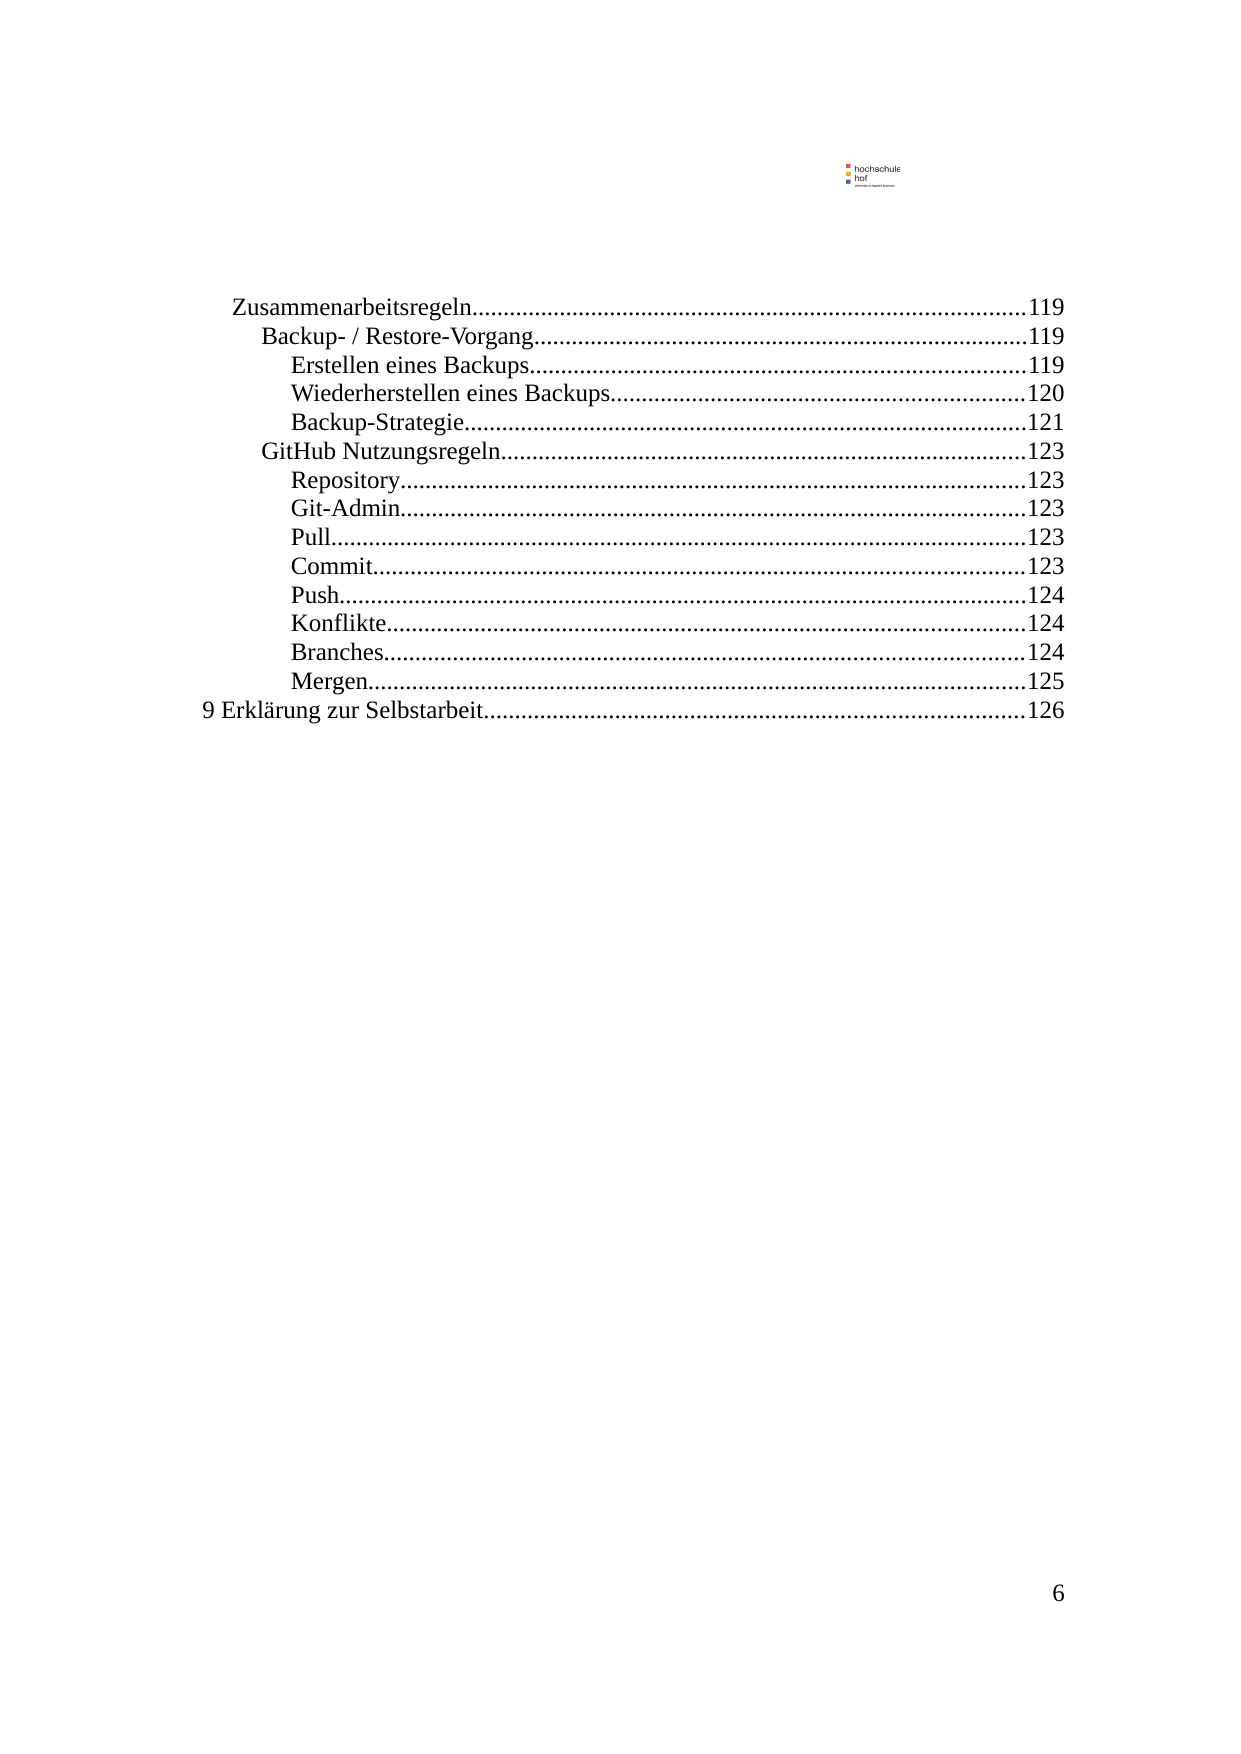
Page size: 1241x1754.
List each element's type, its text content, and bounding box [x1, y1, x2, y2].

text Erstellen eines Backups 119 [291, 350, 1064, 378]
text GitHub Nutzungsregeln 123 [261, 436, 1064, 465]
text Branches 124 [291, 637, 1064, 666]
text 9 Erklärung zur Selbstarbeit 126 [202, 695, 1064, 723]
text Backup-Strategie 121 [291, 407, 1064, 436]
text Push 124 [291, 580, 1064, 608]
text Git-Admin 123 [291, 493, 1064, 522]
text Zusammenarbeitsregeln 119 [232, 292, 1064, 321]
text Repository 123 [291, 465, 1064, 493]
text Pull 123 [291, 522, 1064, 551]
text Commit 123 [291, 551, 1064, 580]
text Konflikte 124 [291, 608, 1064, 637]
text Mergen 125 [291, 666, 1064, 695]
text Backup- / Restore-Vorgang 119 [261, 321, 1064, 350]
picture [846, 164, 901, 187]
text Wiederherstellen eines Backups 120 [291, 378, 1064, 407]
